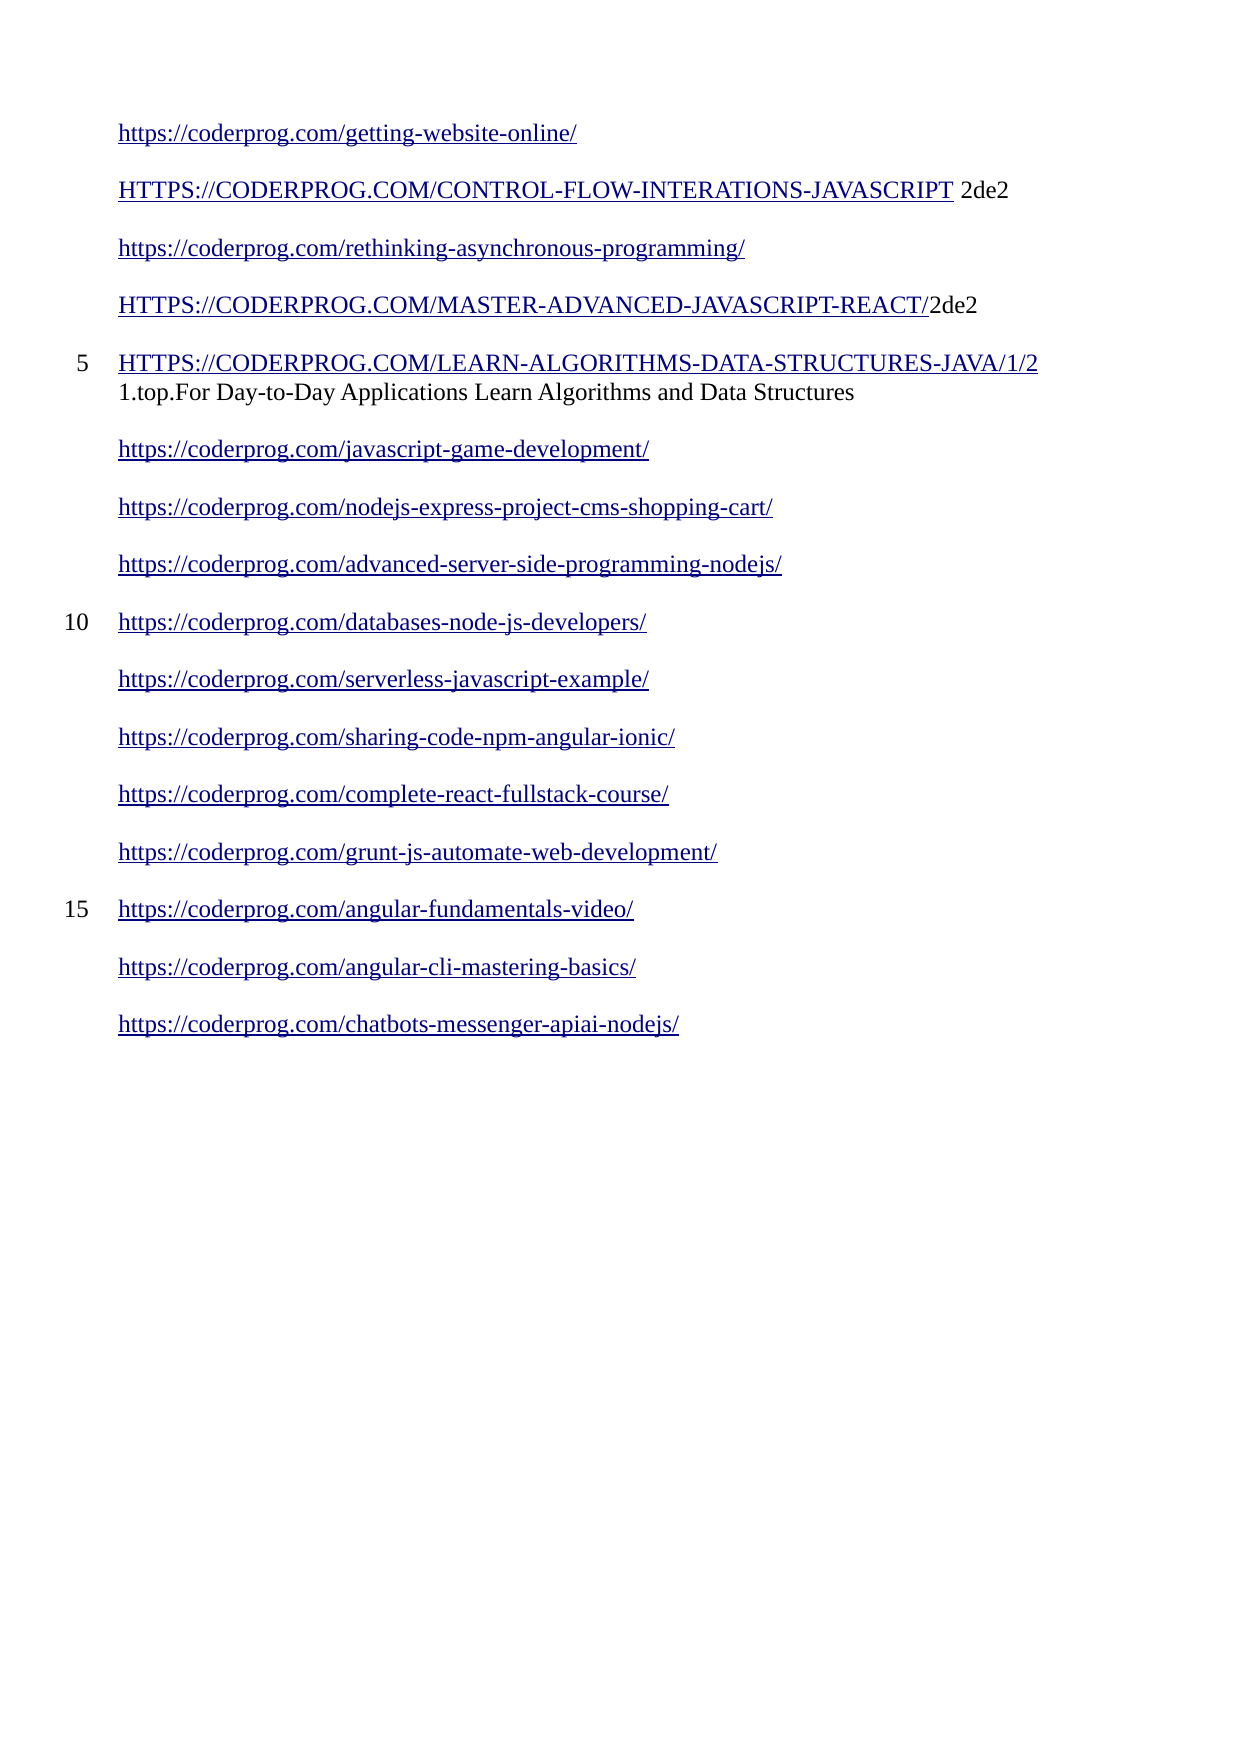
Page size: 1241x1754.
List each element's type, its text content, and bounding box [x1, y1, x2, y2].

text HTTPS://CODERPROG.COM/LEARN-ALGORITHMS-DATA-STRUCTURES-JAVA/1/2 [118, 348, 1122, 377]
text https://coderprog.com/grunt-js-automate-web-development/ [118, 837, 1122, 866]
text https://coderprog.com/sharing-code-npm-angular-ionic/ [118, 722, 1122, 751]
text 1.top.For Day-to-Day Applications Learn Algorithms and Data Structures [118, 377, 1122, 406]
text https://coderprog.com/rethinking-asynchronous-programming/ [118, 233, 1122, 262]
text HTTPS://CODERPROG.COM/CONTROL-FLOW-INTERATIONS-JAVASCRIPT 2de2 [118, 176, 1122, 204]
text https://coderprog.com/getting-website-online/ [118, 118, 1122, 147]
text https://coderprog.com/complete-react-fullstack-course/ [118, 779, 1122, 808]
text https://coderprog.com/nodejs-express-project-cms-shopping-cart/ [118, 492, 1122, 521]
text https://coderprog.com/angular-fundamentals-video/ [118, 894, 1122, 923]
text HTTPS://CODERPROG.COM/MASTER-ADVANCED-JAVASCRIPT-REACT/2de2 [118, 291, 1122, 319]
text https://coderprog.com/serverless-javascript-example/ [118, 664, 1122, 693]
text https://coderprog.com/javascript-game-development/ [118, 434, 1122, 463]
text https://coderprog.com/databases-node-js-developers/ [118, 607, 1122, 636]
text https://coderprog.com/chatbots-messenger-apiai-nodejs/ [118, 1009, 1122, 1038]
text https://coderprog.com/advanced-server-side-programming-nodejs/ [118, 549, 1122, 578]
text https://coderprog.com/angular-cli-mastering-basics/ [118, 952, 1122, 981]
